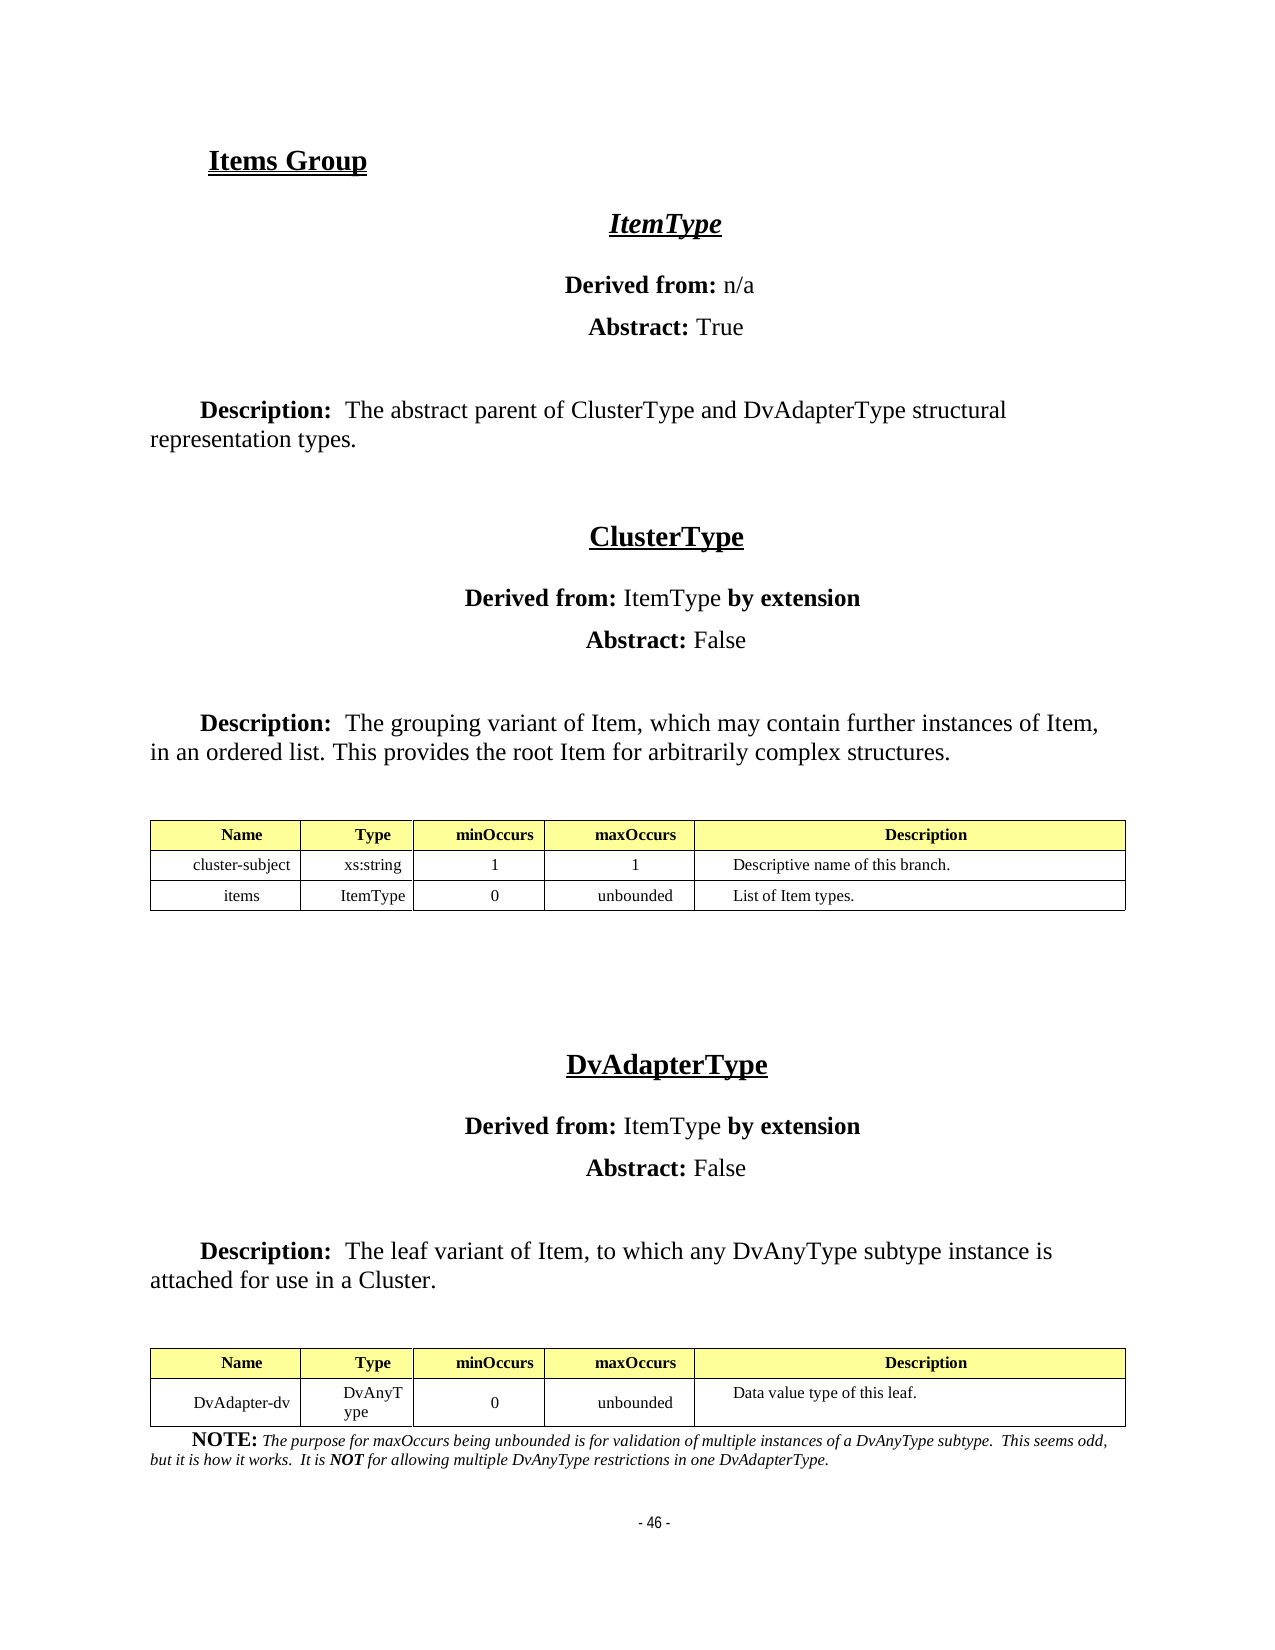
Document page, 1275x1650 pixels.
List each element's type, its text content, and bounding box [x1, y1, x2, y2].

table_cell items [151, 881, 300, 910]
table_header Name [151, 821, 300, 850]
table_header Name [151, 1349, 300, 1378]
table_header Description [695, 821, 1125, 850]
table_header Type [301, 821, 412, 850]
text Description: The grouping variant of Item, which may contain further instances of Item, in an ordered list. This provides the root Item for arbitrarily complex structures. [150, 708, 1125, 766]
text Derived from: ItemType by extension [150, 583, 1125, 612]
text Description: The abstract parent of ClusterType and DvAdapterType structural representation types. [150, 395, 1125, 453]
text Derived from: ItemType by extension [150, 1111, 1125, 1140]
table_cell Descriptive name of this branch. [695, 851, 1125, 880]
text ItemType [150, 207, 1125, 240]
table_header maxOccurs [545, 821, 694, 850]
table_header minOccurs [414, 1349, 544, 1378]
table_cell DvAdapter-dv [151, 1379, 300, 1426]
table_cell unbounded [545, 1379, 694, 1426]
text Description: The leaf variant of Item, to which any DvAnyType subtype instance is attached for use in a Cluster. [150, 1236, 1125, 1294]
table_cell List of Item types. [695, 881, 1125, 910]
table_header Type [301, 1349, 412, 1378]
table_cell DvAnyType [301, 1379, 412, 1426]
table_cell unbounded [545, 881, 694, 910]
subtitle Items Group [150, 143, 1125, 176]
text Derived from: n/a [150, 270, 1125, 299]
table_cell ItemType [301, 881, 412, 910]
table_cell 0 [414, 881, 544, 910]
table_cell cluster-subject [151, 851, 300, 880]
text Abstract: True [150, 312, 1125, 341]
text Abstract: False [150, 624, 1125, 654]
table_cell 1 [545, 851, 694, 880]
text Abstract: False [150, 1152, 1125, 1182]
text NOTE: The purpose for maxOccurs being unbounded is for validation of multiple instances of a DvAnyType subtype. This seems odd, but it is how it works. It is NOT for allowing multiple DvAnyType restrictions in one DvAdapterType. [150, 1427, 1125, 1469]
table_cell 0 [414, 1379, 544, 1426]
table_header Description [695, 1349, 1125, 1378]
table_cell Data value type of this leaf. [695, 1379, 1125, 1426]
table_cell xs:string [301, 851, 412, 880]
table_header minOccurs [414, 821, 544, 850]
text DvAdapterType [150, 1047, 1125, 1081]
table_header maxOccurs [545, 1349, 694, 1378]
table_cell 1 [414, 851, 544, 880]
text ClusterType [150, 519, 1125, 553]
